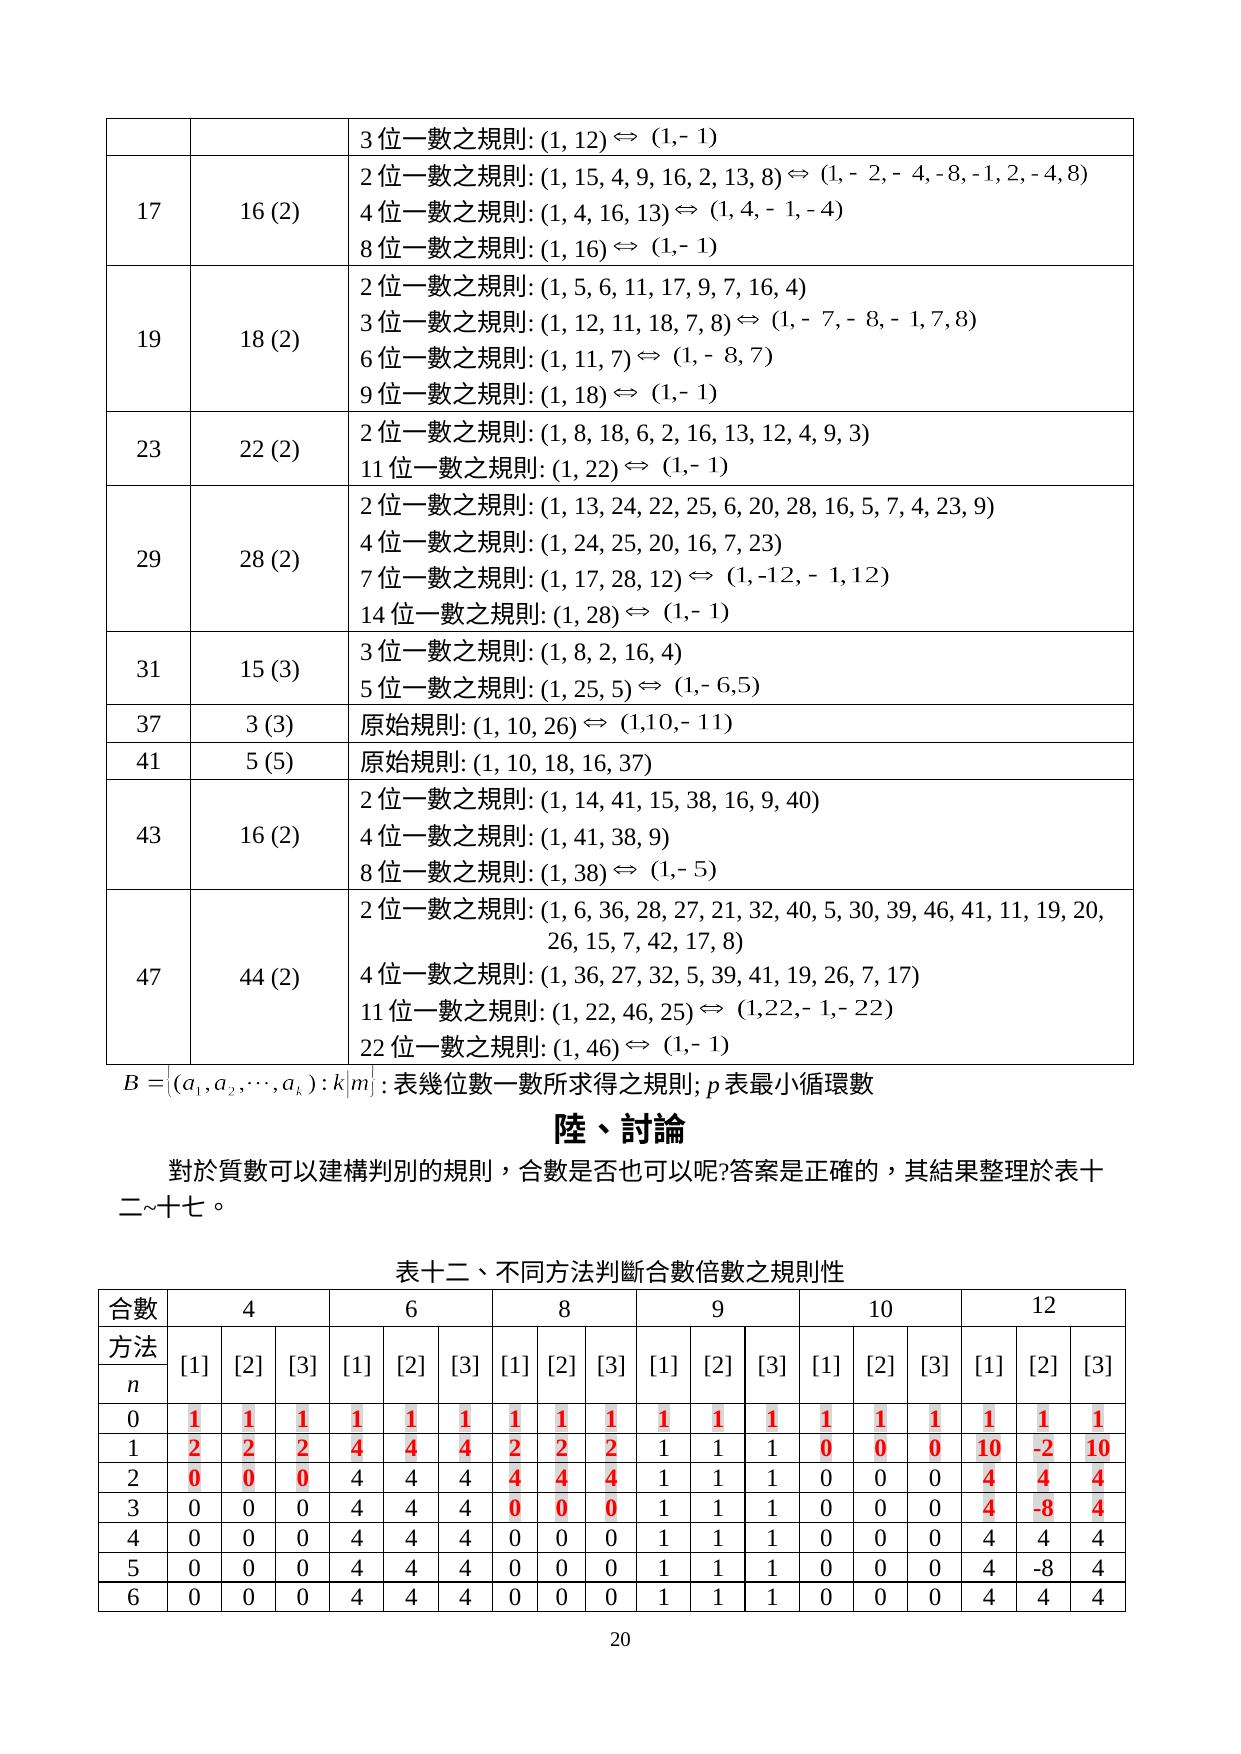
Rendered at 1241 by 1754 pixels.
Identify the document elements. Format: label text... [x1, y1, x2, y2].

table_cell 0 [800, 1434, 853, 1462]
table_cell [3] [908, 1327, 961, 1403]
table_cell 4 [330, 1583, 383, 1611]
table_cell 4 [384, 1583, 438, 1611]
table_cell 0 [168, 1523, 221, 1552]
table_cell 1 [746, 1523, 799, 1552]
table_cell 0 [800, 1583, 853, 1611]
table_cell [191, 119, 348, 155]
table_cell 0 [222, 1523, 275, 1552]
table_cell 0 [493, 1583, 537, 1611]
table_cell 28 (2) [191, 486, 348, 631]
table_cell 1 [746, 1404, 799, 1432]
table_cell 4 [99, 1523, 167, 1552]
table_cell 4 [439, 1553, 492, 1581]
table_cell 4 [962, 1553, 1016, 1581]
table_cell 4 [439, 1434, 492, 1462]
table_cell 2 [222, 1434, 275, 1462]
table_cell 0 [854, 1553, 907, 1581]
table_cell 1 [1017, 1404, 1070, 1432]
table_cell 4 [439, 1463, 492, 1492]
table_cell 0 [276, 1553, 329, 1581]
table_cell [3] [586, 1327, 636, 1403]
table_cell 0 [854, 1434, 907, 1462]
table_cell 0 [99, 1404, 167, 1432]
table_cell 2 [276, 1434, 329, 1462]
table_cell 0 [276, 1583, 329, 1611]
table_cell [2] [691, 1327, 744, 1403]
table_cell 0 [800, 1553, 853, 1581]
table_cell 1 [691, 1523, 744, 1552]
table_cell 0 [276, 1493, 329, 1522]
table_cell 47 [107, 890, 190, 1063]
table_cell 1 [330, 1404, 383, 1432]
table_cell 4 [439, 1583, 492, 1611]
table_cell [2] [1017, 1327, 1070, 1403]
text : 表幾位數一數所求得之規則; p表最小循環數 [118, 1065, 1122, 1103]
table_cell 16 (2) [191, 156, 348, 265]
table_cell 0 [586, 1493, 636, 1522]
table_cell 2位一數之規則: (1, 8, 18, 6, 2, 16, 13, 12, 4, 9, 3) 11位一數之規則: (1, 22) [349, 412, 1133, 485]
table_cell 0 [800, 1493, 853, 1522]
table_cell 4 [962, 1463, 1016, 1492]
table_cell 0 [493, 1553, 537, 1581]
table_cell 1 [222, 1404, 275, 1432]
table_cell 0 [538, 1583, 585, 1611]
table_cell n [99, 1365, 167, 1403]
table_cell [1] [637, 1327, 690, 1403]
table_cell [1] [330, 1327, 383, 1403]
table_cell 4 [384, 1463, 438, 1492]
table_cell 4 [330, 1463, 383, 1492]
table_cell [3] [746, 1327, 799, 1403]
table_cell 方法 [99, 1327, 167, 1363]
table_cell 0 [586, 1583, 636, 1611]
text 對於質數可以建構判別的規則，合數是否也可以呢?答案是正確的，其結果整理於表十二~十七。 [118, 1151, 1122, 1224]
table_cell 1 [384, 1404, 438, 1432]
table_cell 1 [746, 1434, 799, 1462]
table_cell 1 [637, 1493, 690, 1522]
table_cell 1 [637, 1463, 690, 1492]
table_cell 3 (3) [191, 705, 348, 742]
table_cell 4 [493, 1463, 537, 1492]
table_cell 0 [222, 1583, 275, 1611]
table_cell 0 [538, 1493, 585, 1522]
table_cell 1 [637, 1434, 690, 1462]
table_cell 4 [384, 1553, 438, 1581]
table_cell [1] [493, 1327, 537, 1403]
table_cell 1 [746, 1583, 799, 1611]
table_header 4 [168, 1290, 329, 1326]
table_cell [3] [1071, 1327, 1125, 1403]
table_cell 18 (2) [191, 266, 348, 411]
table_cell 0 [854, 1493, 907, 1522]
table_cell 0 [854, 1583, 907, 1611]
table_cell 0 [168, 1583, 221, 1611]
table_cell 0 [908, 1583, 961, 1611]
table_cell 4 [1017, 1583, 1070, 1611]
table_cell 0 [222, 1463, 275, 1492]
table_cell 2 [493, 1434, 537, 1462]
table_cell 4 [330, 1493, 383, 1522]
table_cell 1 [493, 1404, 537, 1432]
table_cell 2位一數之規則: (1, 14, 41, 15, 38, 16, 9, 40) 4位一數之規則: (1, 41, 38, 9) 8位一數之規則: (1, 38) [349, 780, 1133, 889]
table_cell [1] [168, 1327, 221, 1403]
table_cell 1 [746, 1493, 799, 1522]
table_cell [1] [800, 1327, 853, 1403]
table_cell 1 [691, 1583, 744, 1611]
table_cell 4 [384, 1523, 438, 1552]
table_cell 1 [168, 1404, 221, 1432]
table_cell 4 [1071, 1583, 1125, 1611]
table_cell -2 [1017, 1434, 1070, 1462]
table_cell 0 [800, 1463, 853, 1492]
table_cell 4 [439, 1493, 492, 1522]
table_cell 4 [586, 1463, 636, 1492]
table_cell 1 [800, 1404, 853, 1432]
table_header 9 [637, 1290, 799, 1326]
table_cell 0 [908, 1523, 961, 1552]
table_cell 0 [538, 1523, 585, 1552]
table_cell 2位一數之規則: (1, 6, 36, 28, 27, 21, 32, 40, 5, 30, 39, 46, 41, 11, 19, 20, 26, 15, 7, 42, 17, 8) 4位一數之規則: (1, 36, 27, 32, 5, 39, 41, 19, 26, 7, 17) 11位一數之規則: (1, 22, 46, 25) 22位一數之規則: (1, 46) [349, 890, 1133, 1063]
table_cell 0 [854, 1523, 907, 1552]
table_cell 1 [276, 1404, 329, 1432]
table_cell 37 [107, 705, 190, 742]
table_cell [3] [439, 1327, 492, 1403]
table_cell 2位一數之規則: (1, 5, 6, 11, 17, 9, 7, 16, 4) 3位一數之規則: (1, 12, 11, 18, 7, 8) 6位一數之規則: (1, 11, 7) 9位一數之規則: (1, 18) [349, 266, 1133, 411]
table_cell 2位一數之規則: (1, 13, 24, 22, 25, 6, 20, 28, 16, 5, 7, 4, 23, 9) 4位一數之規則: (1, 24, 25, 20, 16, 7, 23) 7位一數之規則: (1, 17, 28, 12) 14位一數之規則: (1, 28) [349, 486, 1133, 631]
table_cell 1 [637, 1583, 690, 1611]
table_cell 44 (2) [191, 890, 348, 1063]
table_cell 1 [637, 1553, 690, 1581]
table_cell 1 [746, 1463, 799, 1492]
table_cell 1 [691, 1404, 744, 1432]
table_cell 10 [962, 1434, 1016, 1462]
text 陸、討論 [118, 1103, 1122, 1151]
table_cell 2 [99, 1463, 167, 1492]
table_cell 1 [691, 1463, 744, 1492]
table_header 6 [330, 1290, 492, 1326]
table_cell 1 [908, 1404, 961, 1432]
table_cell 0 [908, 1434, 961, 1462]
table_cell 4 [439, 1523, 492, 1552]
table_cell 1 [691, 1553, 744, 1581]
table_cell 4 [1071, 1523, 1125, 1552]
table_header 合數 [99, 1290, 167, 1326]
table_cell 0 [276, 1523, 329, 1552]
table_cell 23 [107, 412, 190, 485]
table_cell 4 [962, 1493, 1016, 1522]
table_cell 41 [107, 743, 190, 779]
table_cell 3位一數之規則: (1, 12) [349, 119, 1133, 155]
table_cell 1 [637, 1404, 690, 1432]
table_cell 0 [493, 1493, 537, 1522]
table_cell 31 [107, 632, 190, 704]
table_cell 0 [222, 1553, 275, 1581]
table_cell 4 [1071, 1553, 1125, 1581]
table_cell 4 [962, 1523, 1016, 1552]
table_cell 29 [107, 486, 190, 631]
table_cell 15 (3) [191, 632, 348, 704]
table_cell 1 [962, 1404, 1016, 1432]
table_cell 0 [908, 1463, 961, 1492]
table_cell 4 [962, 1583, 1016, 1611]
text 表十二、不同方法判斷合數倍數之規則性 [118, 1253, 1122, 1289]
table_cell [3] [276, 1327, 329, 1403]
table_cell 4 [384, 1493, 438, 1522]
table_cell 0 [168, 1553, 221, 1581]
table_cell 19 [107, 266, 190, 411]
table_cell 4 [330, 1434, 383, 1462]
table_cell 5 (5) [191, 743, 348, 779]
table_cell 4 [1017, 1463, 1070, 1492]
table_cell 4 [384, 1434, 438, 1462]
table_cell [2] [384, 1327, 438, 1403]
table_cell 10 [1071, 1434, 1125, 1462]
table_cell 1 [99, 1434, 167, 1462]
table_cell [2] [222, 1327, 275, 1403]
table_cell -8 [1017, 1553, 1070, 1581]
table_cell 1 [746, 1553, 799, 1581]
table_cell 原始規則: (1, 10, 26) [349, 705, 1133, 742]
table_cell 1 [691, 1434, 744, 1462]
table_cell 0 [168, 1463, 221, 1492]
table_cell [2] [538, 1327, 585, 1403]
table_cell 1 [586, 1404, 636, 1432]
table_cell [2] [854, 1327, 907, 1403]
table_cell 0 [538, 1553, 585, 1581]
table_cell 原始規則: (1, 10, 18, 16, 37) [349, 743, 1133, 779]
table_cell 22 (2) [191, 412, 348, 485]
table_cell 1 [1071, 1404, 1125, 1432]
table_cell 0 [854, 1463, 907, 1492]
table_cell 4 [1017, 1523, 1070, 1552]
table_header 12 [962, 1290, 1125, 1326]
table_cell 0 [586, 1553, 636, 1581]
table_cell 4 [1071, 1493, 1125, 1522]
table_cell 0 [908, 1493, 961, 1522]
table_cell 3位一數之規則: (1, 8, 2, 16, 4) 5位一數之規則: (1, 25, 5) [349, 632, 1133, 704]
table_cell 0 [222, 1493, 275, 1522]
table_cell 1 [439, 1404, 492, 1432]
table_cell 2 [538, 1434, 585, 1462]
table_cell 2 [586, 1434, 636, 1462]
table_cell 3 [99, 1493, 167, 1522]
table_cell 0 [800, 1523, 853, 1552]
table_cell 1 [691, 1493, 744, 1522]
table_cell 17 [107, 156, 190, 265]
table_cell [1] [962, 1327, 1016, 1403]
table_cell 1 [538, 1404, 585, 1432]
table_cell 16 (2) [191, 780, 348, 889]
table_cell 2位一數之規則: (1, 15, 4, 9, 16, 2, 13, 8) 4位一數之規則: (1, 4, 16, 13) 8位一數之規則: (1, 16) [349, 156, 1133, 265]
table_cell [107, 119, 190, 155]
table_cell 0 [908, 1553, 961, 1581]
table_cell 5 [99, 1553, 167, 1581]
table_cell 43 [107, 780, 190, 889]
table_header 10 [800, 1290, 961, 1326]
table_cell -8 [1017, 1493, 1070, 1522]
table_cell 4 [538, 1463, 585, 1492]
table_cell 0 [276, 1463, 329, 1492]
table_cell 1 [854, 1404, 907, 1432]
table_cell 0 [493, 1523, 537, 1552]
table_header 8 [493, 1290, 636, 1326]
table_cell 0 [168, 1493, 221, 1522]
table_cell 1 [637, 1523, 690, 1552]
table_cell 4 [1071, 1463, 1125, 1492]
table_cell 4 [330, 1553, 383, 1581]
table_cell 0 [586, 1523, 636, 1552]
table_cell 6 [99, 1583, 167, 1611]
table_cell 2 [168, 1434, 221, 1462]
table_cell 4 [330, 1523, 383, 1552]
